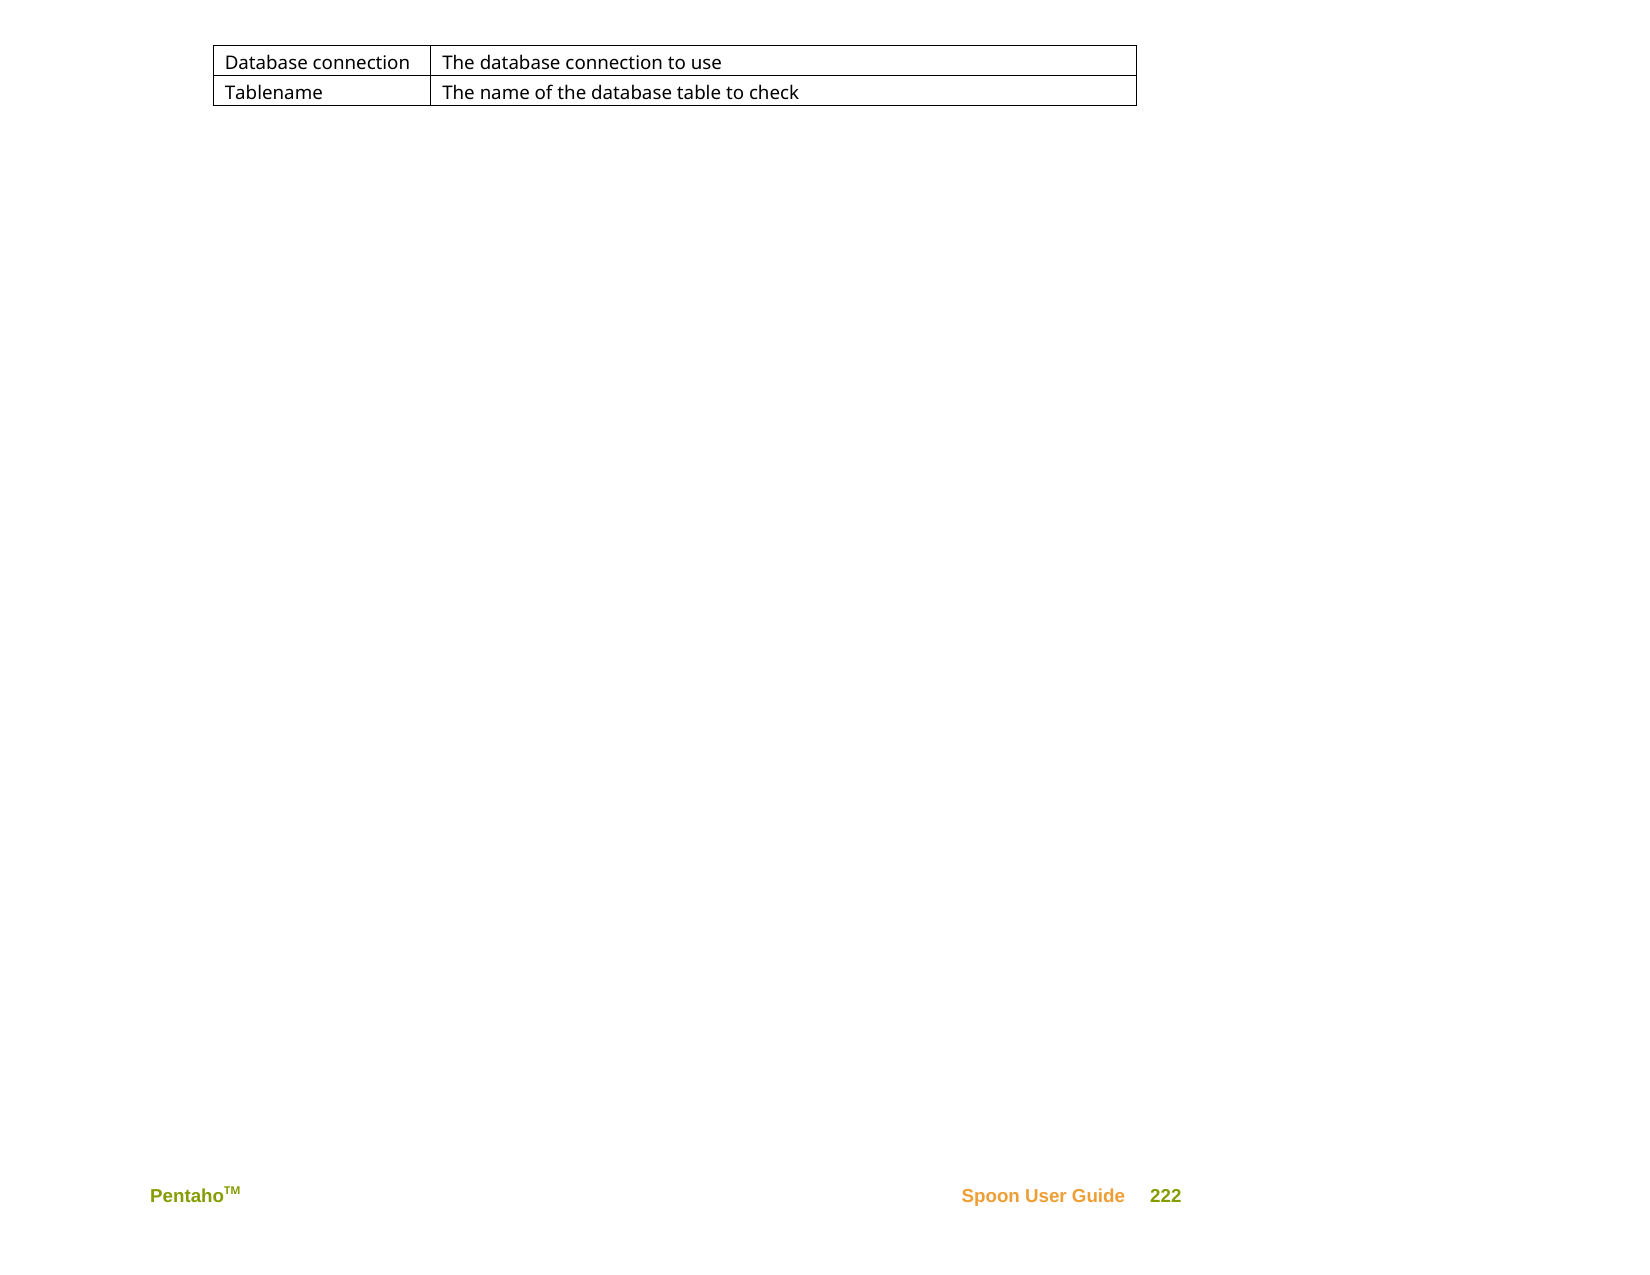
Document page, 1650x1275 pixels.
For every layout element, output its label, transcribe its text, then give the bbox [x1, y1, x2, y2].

table_cell The database connection to use [431, 46, 1136, 75]
table_cell Database connection [214, 46, 430, 75]
table_cell Tablename [214, 76, 430, 105]
table_cell The name of the database table to check [431, 76, 1136, 105]
